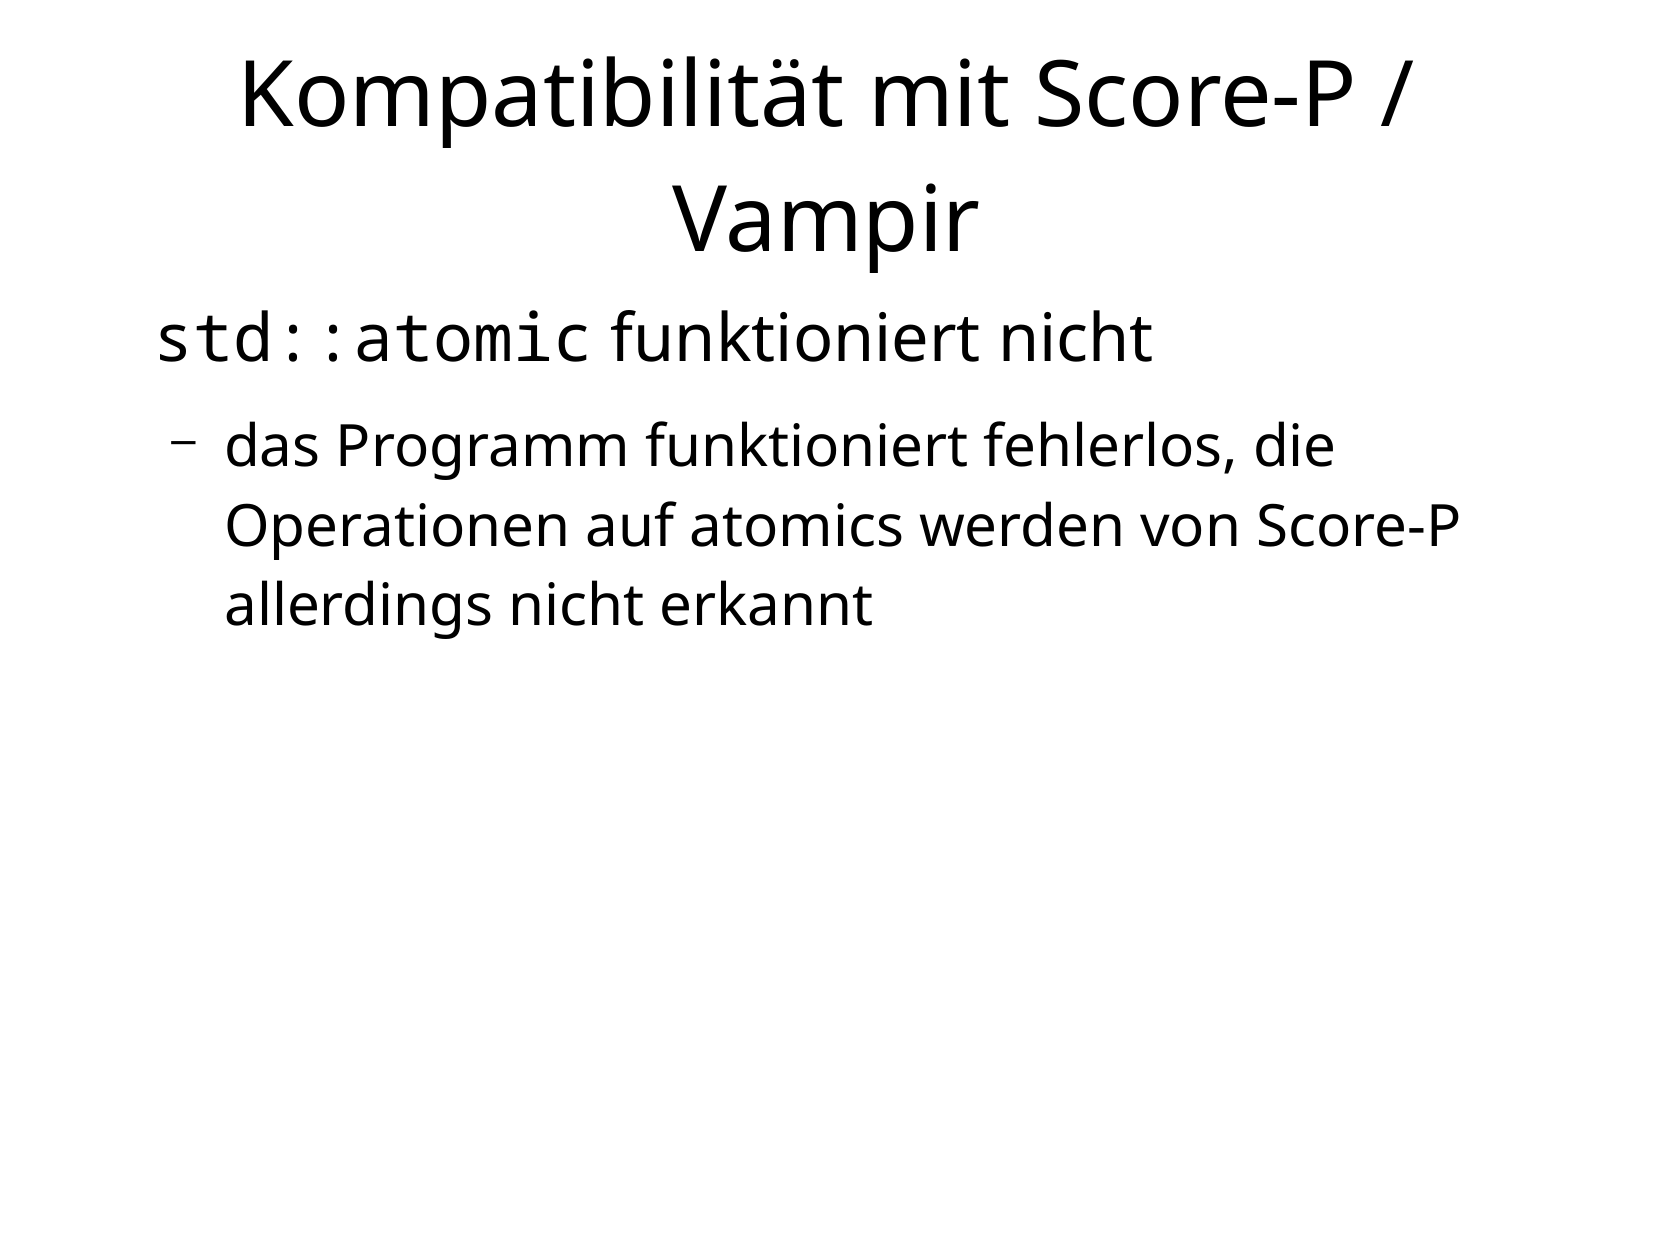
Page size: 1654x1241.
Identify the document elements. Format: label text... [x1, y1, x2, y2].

title Kompatibilität mit Score-P / Vampir [82, 44, 1571, 262]
list std::atomic funktioniert nicht das Programm funktioniert fehlerlos, die Operationen auf atomics werden von Score-P allerdings nicht erkannt [82, 290, 1571, 1010]
